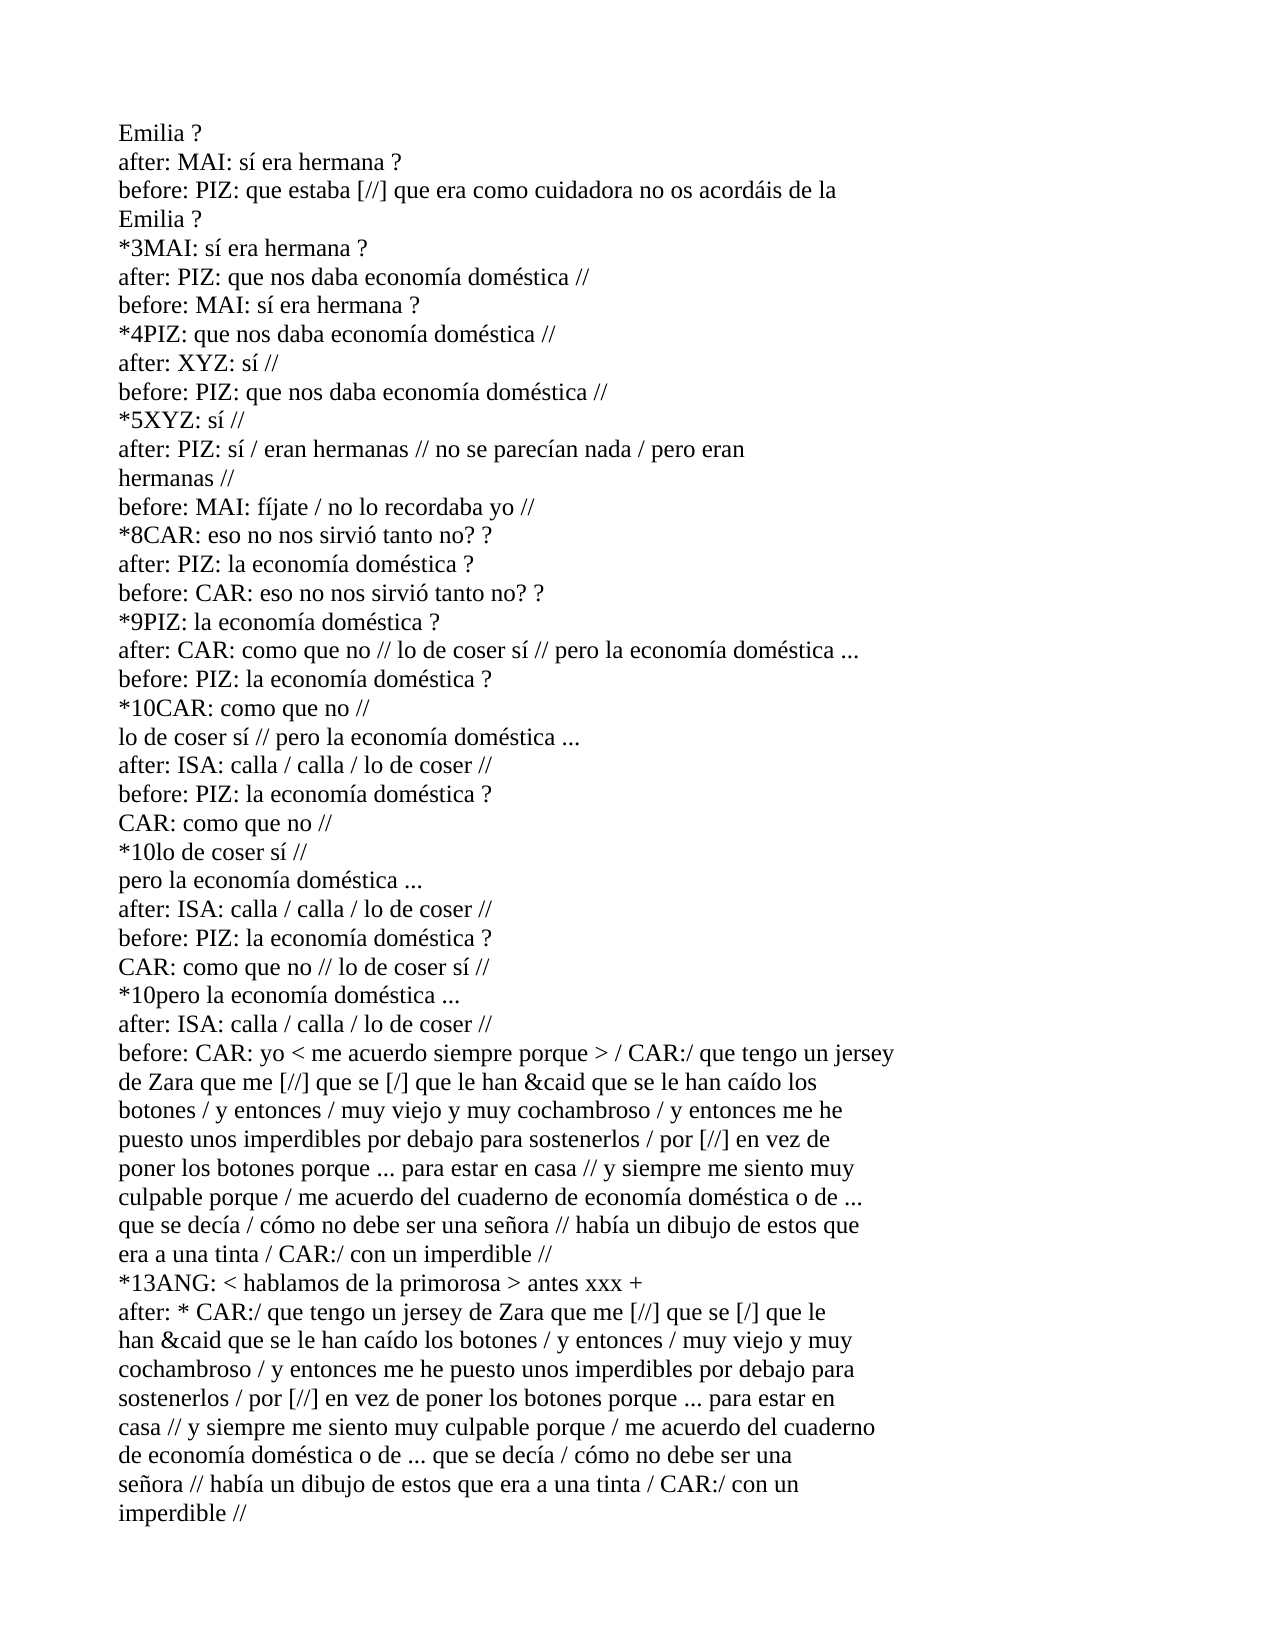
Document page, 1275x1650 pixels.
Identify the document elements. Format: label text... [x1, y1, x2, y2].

text era a una tinta / CAR:/ con un imperdible // [118, 1239, 1157, 1268]
text puesto unos imperdibles por debajo para sostenerlos / por [//] en vez de [118, 1124, 1157, 1153]
text señora // había un dibujo de estos que era a una tinta / CAR:/ con un [118, 1469, 1157, 1498]
text before: PIZ: que estaba [//] que era como cuidadora no os acordáis de la [118, 176, 1157, 204]
text Emilia ? [118, 204, 1157, 233]
text after: XYZ: sí // [118, 348, 1157, 377]
text sostenerlos / por [//] en vez de poner los botones porque ... para estar en [118, 1383, 1157, 1412]
text pero la economía doméstica ... [118, 866, 1157, 894]
text hermanas // [118, 463, 1157, 492]
text after: ISA: calla / calla / lo de coser // [118, 894, 1157, 923]
text before: CAR: eso no nos sirvió tanto no? ? [118, 578, 1157, 607]
text before: CAR: yo < me acuerdo siempre porque > / CAR:/ que tengo un jersey [118, 1038, 1157, 1067]
text after: ISA: calla / calla / lo de coser // [118, 751, 1157, 779]
text *8CAR: eso no nos sirvió tanto no? ? [118, 521, 1157, 549]
text *10CAR: como que no // [118, 693, 1157, 722]
text CAR: como que no // lo de coser sí // [118, 952, 1157, 981]
text after: PIZ: la economía doméstica ? [118, 549, 1157, 578]
text de economía doméstica o de ... que se decía / cómo no debe ser una [118, 1441, 1157, 1469]
text poner los botones porque ... para estar en casa // y siempre me siento muy [118, 1153, 1157, 1182]
text cochambroso / y entonces me he puesto unos imperdibles por debajo para [118, 1354, 1157, 1383]
text *5XYZ: sí // [118, 406, 1157, 434]
text before: PIZ: la economía doméstica ? [118, 923, 1157, 952]
text han &caid que se le han caído los botones / y entonces / muy viejo y muy [118, 1326, 1157, 1354]
text *13ANG: < hablamos de la primorosa > antes xxx + [118, 1268, 1157, 1297]
text before: MAI: fíjate / no lo recordaba yo // [118, 492, 1157, 521]
text *10lo de coser sí // [118, 837, 1157, 866]
text *3MAI: sí era hermana ? [118, 233, 1157, 262]
text lo de coser sí // pero la economía doméstica ... [118, 722, 1157, 751]
text after: ISA: calla / calla / lo de coser // [118, 1009, 1157, 1038]
text *10pero la economía doméstica ... [118, 981, 1157, 1009]
text after: PIZ: que nos daba economía doméstica // [118, 262, 1157, 291]
text Emilia ? [118, 118, 1157, 147]
text de Zara que me [//] que se [/] que le han &caid que se le han caído los [118, 1067, 1157, 1096]
text *9PIZ: la economía doméstica ? [118, 607, 1157, 636]
text before: MAI: sí era hermana ? [118, 291, 1157, 319]
text before: PIZ: la economía doméstica ? [118, 664, 1157, 693]
text *4PIZ: que nos daba economía doméstica // [118, 319, 1157, 348]
text CAR: como que no // [118, 808, 1157, 837]
text imperdible // [118, 1498, 1157, 1527]
text before: PIZ: la economía doméstica ? [118, 779, 1157, 808]
text after: CAR: como que no // lo de coser sí // pero la economía doméstica ... [118, 636, 1157, 664]
text botones / y entonces / muy viejo y muy cochambroso / y entonces me he [118, 1096, 1157, 1124]
text before: PIZ: que nos daba economía doméstica // [118, 377, 1157, 406]
text que se decía / cómo no debe ser una señora // había un dibujo de estos que [118, 1211, 1157, 1239]
text after: MAI: sí era hermana ? [118, 147, 1157, 176]
text casa // y siempre me siento muy culpable porque / me acuerdo del cuaderno [118, 1412, 1157, 1441]
text culpable porque / me acuerdo del cuaderno de economía doméstica o de ... [118, 1182, 1157, 1211]
text after: * CAR:/ que tengo un jersey de Zara que me [//] que se [/] que le [118, 1297, 1157, 1326]
text after: PIZ: sí / eran hermanas // no se parecían nada / pero eran [118, 434, 1157, 463]
